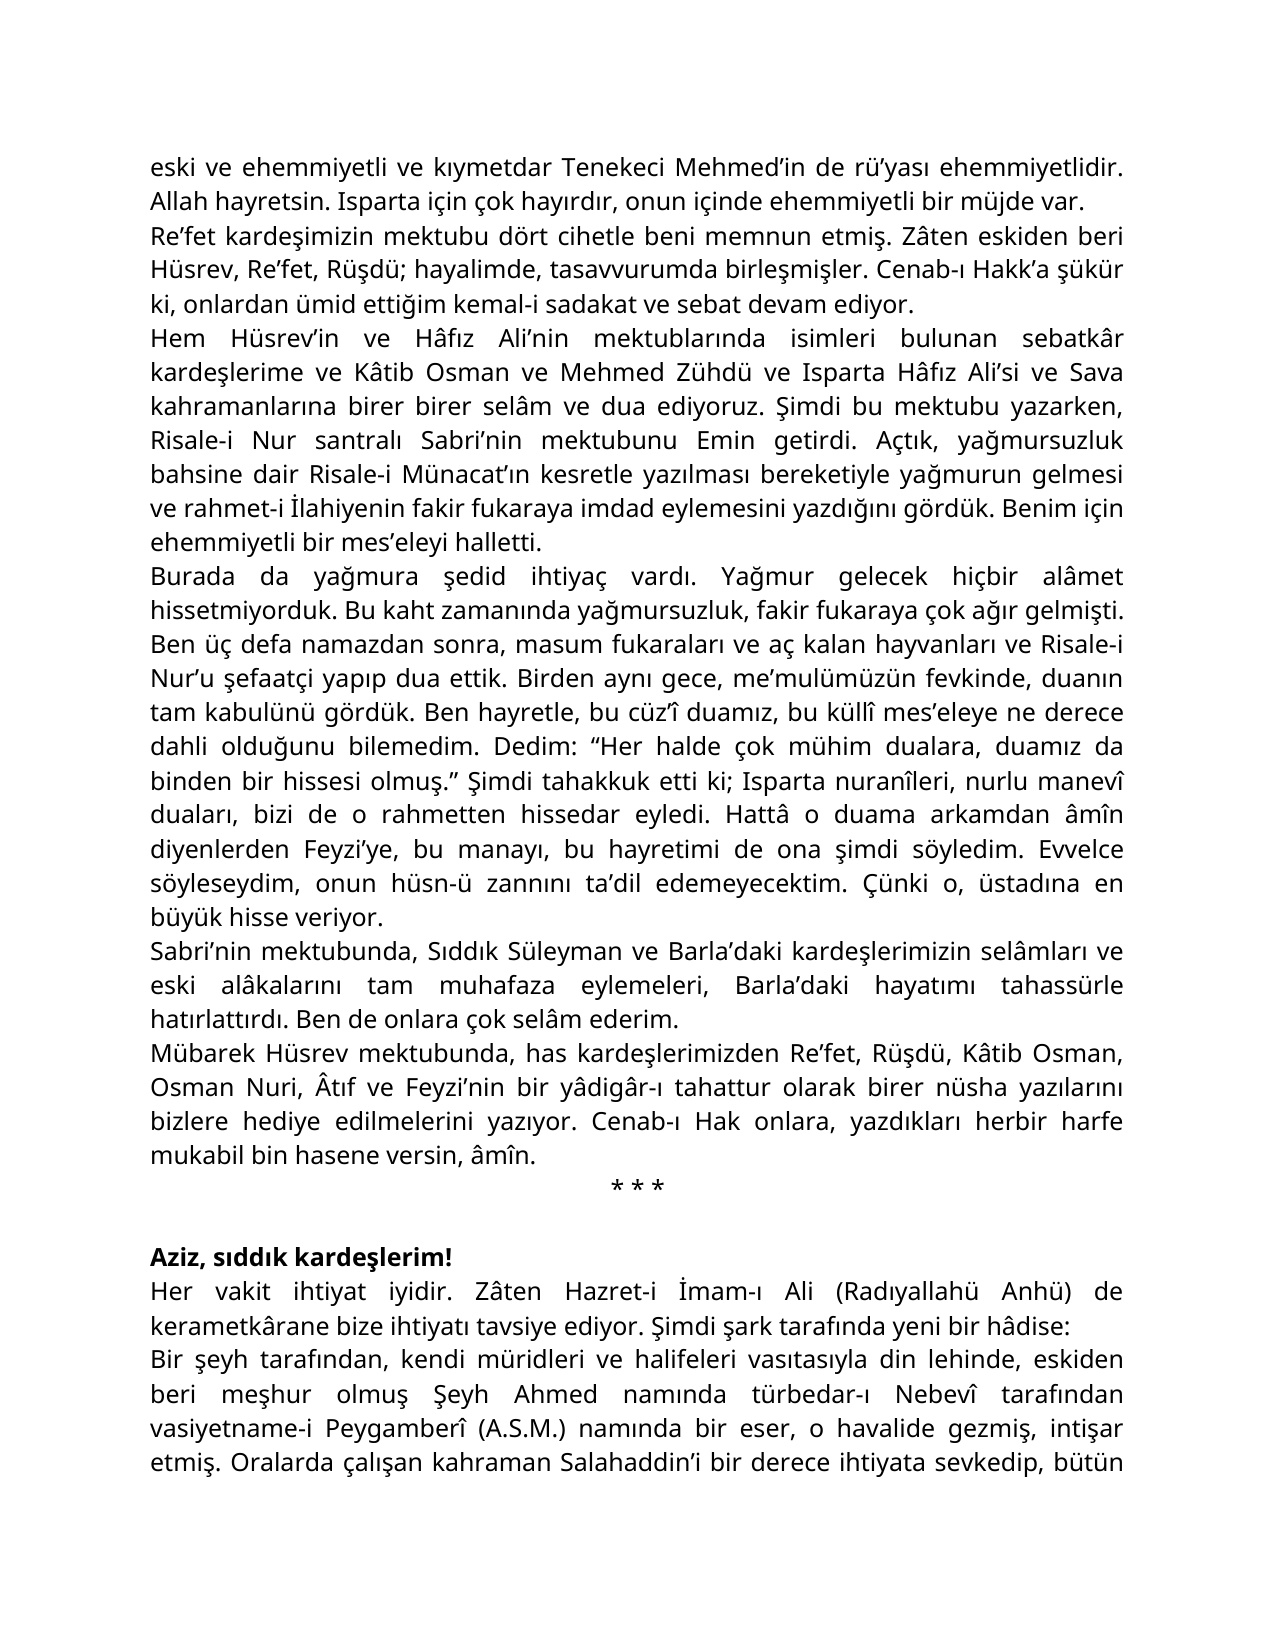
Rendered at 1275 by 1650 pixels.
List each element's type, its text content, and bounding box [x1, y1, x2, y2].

text Burada da yağmura şedid ihtiyaç vardı. Yağmur gelecek hiçbir alâmet hissetmiyorduk. Bu kaht zamanında yağmursuzluk, fakir fukaraya çok ağır gelmişti. Ben üç defa namazdan sonra, masum fukaraları ve aç kalan hayvanları ve Risale-i Nur’u şefaatçi yapıp dua ettik. Birden aynı gece, me’mulümüzün fevkinde, duanın tam kabulünü gördük. Ben hayretle, bu cüz’î duamız, bu küllî mes’eleye ne derece dahli olduğunu bilemedim. Dedim: “Her halde çok mühim dualara, duamız da binden bir hissesi olmuş.” Şimdi tahakkuk etti ki; Isparta nuranîleri, nurlu manevî duaları, bizi de o rahmetten hissedar eyledi. Hattâ o duama arkamdan âmîn diyenlerden Feyzi’ye, bu manayı, bu hayretimi de ona şimdi söyledim. Evvelce söyleseydim, onun hüsn-ü zannını ta’dil edemeyecektim. Çünki o, üstadına en büyük hisse veriyor. [150, 559, 1125, 933]
text eski ve ehemmiyetli ve kıymetdar Tenekeci Mehmed’in de rü’yası ehemmiyetlidir. Allah hayretsin. Isparta için çok hayırdır, onun içinde ehemmiyetli bir müjde var. [150, 150, 1125, 218]
text Hem Hüsrev’in ve Hâfız Ali’nin mektublarında isimleri bulunan sebatkâr kardeşlerime ve Kâtib Osman ve Mehmed Zühdü ve Isparta Hâfız Ali’si ve Sava kahramanlarına birer birer selâm ve dua ediyoruz. Şimdi bu mektubu yazarken, Risale-i Nur santralı Sabri’nin mektubunu Emin getirdi. Açtık, yağmursuzluk bahsine dair Risale-i Münacat’ın kesretle yazılması bereketiyle yağmurun gelmesi ve rahmet-i İlahiyenin fakir fukaraya imdad eylemesini yazdığını gördük. Benim için ehemmiyetli bir mes’eleyi halletti. [150, 320, 1125, 559]
text Mübarek Hüsrev mektubunda, has kardeşlerimizden Re’fet, Rüşdü, Kâtib Osman, Osman Nuri, Âtıf ve Feyzi’nin bir yâdigâr-ı tahattur olarak birer nüsha yazılarını bizlere hediye edilmelerini yazıyor. Cenab-ı Hak onlara, yazdıkları herbir harfe mukabil bin hasene versin, âmîn. [150, 1036, 1125, 1172]
text Sabri’nin mektubunda, Sıddık Süleyman ve Barla’daki kardeşlerimizin selâmları ve eski alâkalarını tam muhafaza eylemeleri, Barla’daki hayatımı tahassürle hatırlattırdı. Ben de onlara çok selâm ederim. [150, 933, 1125, 1036]
text Aziz, sıddık kardeşlerim! [150, 1240, 1125, 1274]
text Bir şeyh tarafından, kendi müridleri ve halifeleri vasıtasıyla din lehinde, eskiden beri meşhur olmuş Şeyh Ahmed namında türbedar-ı Nebevî tarafından vasiyetname-i Peygamberî (A.S.M.) namında bir eser, o havalide gezmiş, intişar etmiş. Oralarda çalışan kahraman Salahaddin’i bir derece ihtiyata sevkedip, bütün [150, 1342, 1125, 1478]
text Re’fet kardeşimizin mektubu dört cihetle beni memnun etmiş. Zâten eskiden beri Hüsrev, Re’fet, Rüşdü; hayalimde, tasavvurumda birleşmişler. Cenab-ı Hakk’a şükür ki, onlardan ümid ettiğim kemal-i sadakat ve sebat devam ediyor. [150, 218, 1125, 320]
text * * * [150, 1172, 1125, 1206]
text Her vakit ihtiyat iyidir. Zâten Hazret-i İmam-ı Ali (Radıyallahü Anhü) de kerametkârane bize ihtiyatı tavsiye ediyor. Şimdi şark tarafında yeni bir hâdise: [150, 1274, 1125, 1342]
